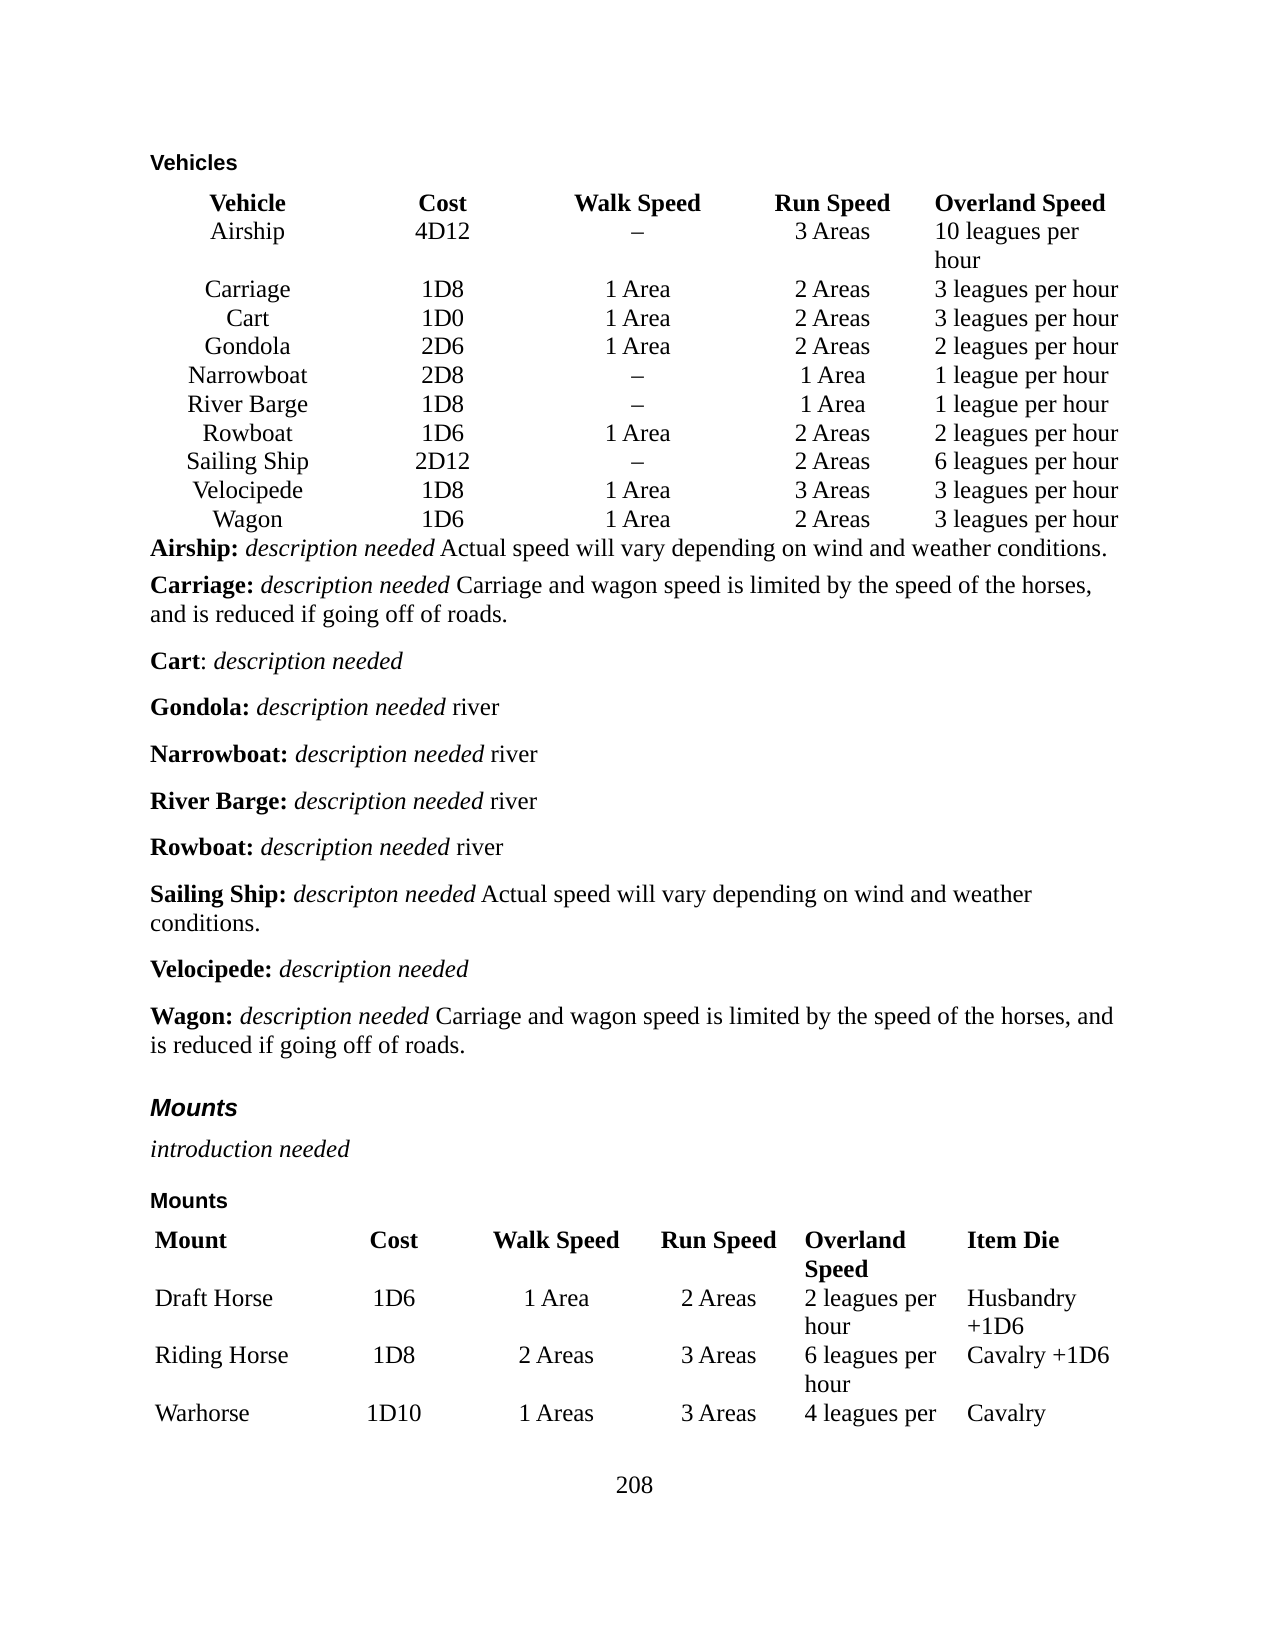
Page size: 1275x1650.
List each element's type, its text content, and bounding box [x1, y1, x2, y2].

table_cell Narrowboat [150, 360, 345, 389]
table_cell 3 Areas [638, 1340, 800, 1398]
table_cell 2 Areas [735, 446, 930, 475]
table_cell 1 Area [735, 389, 930, 418]
table_cell 1 league per hour [930, 389, 1125, 418]
table_cell 1 Area [475, 1283, 637, 1340]
table_cell 2 Areas [735, 274, 930, 303]
table_cell 1D8 [345, 389, 540, 418]
table_cell 4D12 [345, 216, 540, 274]
table_cell 2 leagues per hour [930, 418, 1125, 446]
table_cell 1 Area [540, 331, 735, 360]
table_cell 1D6 [345, 504, 540, 533]
table_cell 2 leagues per hour [800, 1283, 962, 1340]
table_cell 2 Areas [735, 504, 930, 533]
table_cell – [540, 446, 735, 475]
table_cell Cavalry [963, 1398, 1125, 1426]
table_cell 3 leagues per hour [930, 504, 1125, 533]
table_cell – [540, 216, 735, 274]
table_cell 1 Area [540, 303, 735, 331]
table_cell Sailing Ship [150, 446, 345, 475]
text Narrowboat: description needed river [150, 739, 1125, 768]
subtitle Mounts [150, 1093, 1125, 1121]
table_cell Gondola [150, 331, 345, 360]
table_cell 1 Area [540, 418, 735, 446]
table_cell 1 Areas [475, 1398, 637, 1426]
subtitle Vehicles [150, 150, 1125, 175]
table_cell Warhorse [150, 1398, 312, 1426]
table_cell 1 Area [540, 504, 735, 533]
table_header Walk Speed [475, 1225, 637, 1283]
table_cell 2 leagues per hour [930, 331, 1125, 360]
table_cell 4 leagues per [800, 1398, 962, 1426]
table_cell Velocipede [150, 475, 345, 504]
table_cell 1D8 [345, 475, 540, 504]
table_cell 1D10 [313, 1398, 475, 1426]
table_cell 3 leagues per hour [930, 475, 1125, 504]
table_cell 2 Areas [735, 418, 930, 446]
table_cell 1 Area [540, 475, 735, 504]
text Gondola: description needed river [150, 692, 1125, 721]
table_cell Draft Horse [150, 1283, 312, 1340]
table_cell 1D0 [345, 303, 540, 331]
table_header Item Die [963, 1225, 1125, 1283]
table_cell 1D8 [345, 274, 540, 303]
table_cell 2D8 [345, 360, 540, 389]
table_cell 1D8 [313, 1340, 475, 1398]
table_header Cost [345, 188, 540, 216]
table_cell Wagon [150, 504, 345, 533]
table_cell Husbandry +1D6 [963, 1283, 1125, 1340]
table_header Mount [150, 1225, 312, 1283]
table_header Vehicle [150, 188, 345, 216]
text Airship: description needed Actual speed will vary depending on wind and weather conditions. [150, 533, 1125, 561]
table_cell Airship [150, 216, 345, 274]
table_cell 2D12 [345, 446, 540, 475]
table_cell 1D6 [313, 1283, 475, 1340]
text Carriage: description needed Carriage and wagon speed is limited by the speed of the horses, and is reduced if going off of roads. [150, 570, 1125, 628]
table_cell 2 Areas [475, 1340, 637, 1398]
table_header Cost [313, 1225, 475, 1283]
table_cell Cavalry +1D6 [963, 1340, 1125, 1398]
table_cell Riding Horse [150, 1340, 312, 1398]
table_cell 6 leagues per hour [800, 1340, 962, 1398]
table_cell 3 leagues per hour [930, 274, 1125, 303]
table_header Overland Speed [800, 1225, 962, 1283]
table_cell 6 leagues per hour [930, 446, 1125, 475]
table_cell 3 Areas [735, 475, 930, 504]
table_cell 2 Areas [735, 331, 930, 360]
table_cell 3 leagues per hour [930, 303, 1125, 331]
table_cell 1 Area [540, 274, 735, 303]
table_cell Carriage [150, 274, 345, 303]
table_header Run Speed [735, 188, 930, 216]
table_cell – [540, 360, 735, 389]
table_cell 2 Areas [735, 303, 930, 331]
text Rowboat: description needed river [150, 832, 1125, 861]
table_cell 3 Areas [735, 216, 930, 274]
table_header Run Speed [638, 1225, 800, 1283]
text Velocipede: description needed [150, 954, 1125, 983]
table_cell 1D6 [345, 418, 540, 446]
table_cell 1 league per hour [930, 360, 1125, 389]
table_cell 2 Areas [638, 1283, 800, 1340]
text introduction needed [150, 1134, 1125, 1162]
table_cell 3 Areas [638, 1398, 800, 1426]
text River Barge: description needed river [150, 786, 1125, 814]
table_cell 2D6 [345, 331, 540, 360]
table_cell Cart [150, 303, 345, 331]
text Wagon: description needed Carriage and wagon speed is limited by the speed of the horses, and is reduced if going off of roads. [150, 1001, 1125, 1059]
table_cell 1 Area [735, 360, 930, 389]
table_cell Rowboat [150, 418, 345, 446]
table_cell River Barge [150, 389, 345, 418]
subtitle Mounts [150, 1187, 1125, 1213]
table_header Overland Speed [930, 188, 1125, 216]
table_header Walk Speed [540, 188, 735, 216]
text Sailing Ship: descripton needed Actual speed will vary depending on wind and weather conditions. [150, 879, 1125, 937]
text Cart: description needed [150, 646, 1125, 674]
table_cell – [540, 389, 735, 418]
table_cell 10 leagues per hour [930, 216, 1125, 274]
